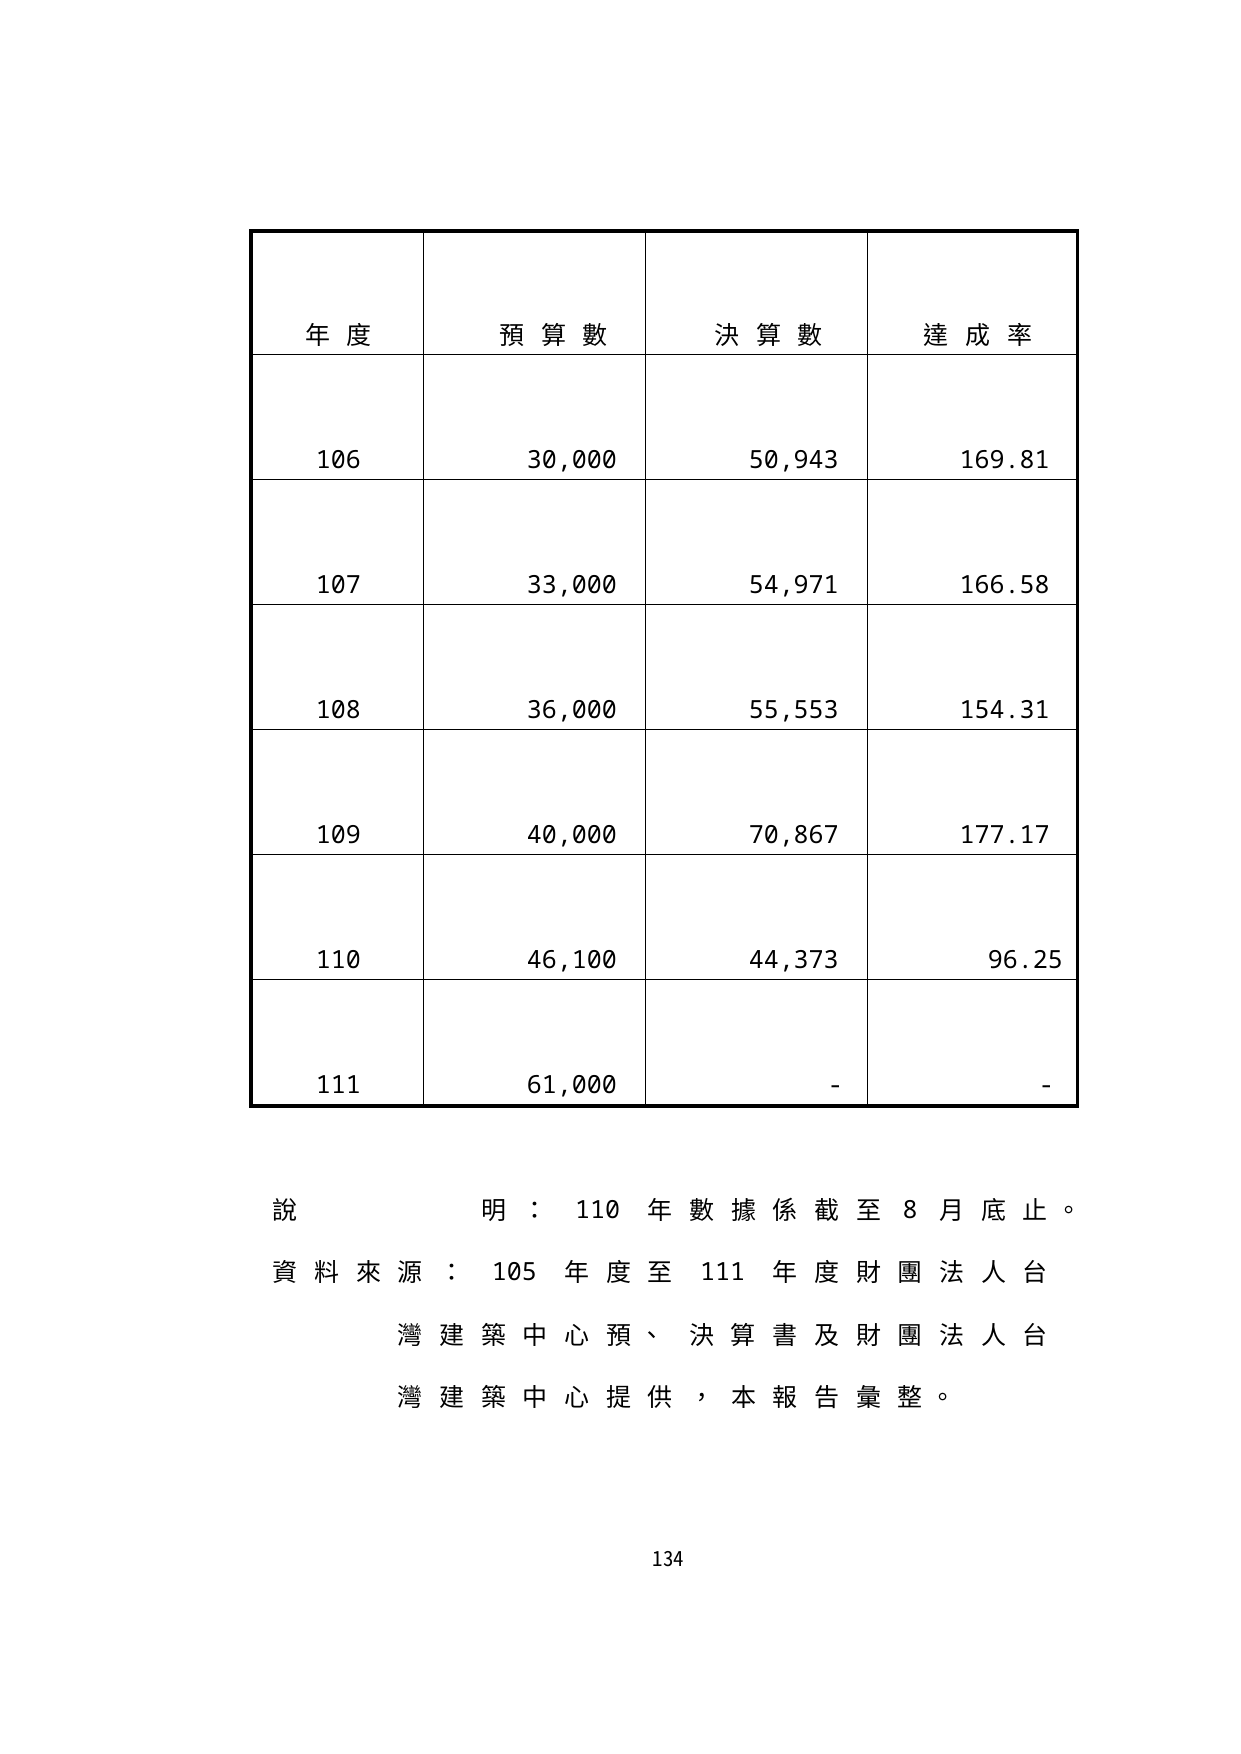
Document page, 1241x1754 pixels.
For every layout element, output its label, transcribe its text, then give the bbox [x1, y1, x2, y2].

table_cell - [868, 980, 1076, 1104]
table_cell 54,971 [646, 480, 867, 604]
table_cell 111 [253, 980, 423, 1104]
table_cell 106 [253, 355, 423, 479]
table_cell 50,943 [646, 355, 867, 479]
table_cell 70,867 [646, 730, 867, 854]
table_cell 36,000 [424, 605, 645, 729]
table_cell 110 [253, 855, 423, 979]
table_cell 40,000 [424, 730, 645, 854]
table_cell 44,373 [646, 855, 867, 979]
table_cell 154.31 [868, 605, 1076, 729]
table_cell 33,000 [424, 480, 645, 604]
table_header 預算數 [424, 233, 645, 354]
table_cell 46,100 [424, 855, 645, 979]
table_header 決算數 [646, 233, 867, 354]
table_cell 61,000 [424, 980, 645, 1104]
table_cell - [646, 980, 867, 1104]
table_cell 55,553 [646, 605, 867, 729]
text 資料來源：105年度至111年度財團法人台灣建築中心預、決算書及財團法人台灣建築中心提供，本報告彙整。 [236, 1229, 1056, 1417]
table_cell 108 [253, 605, 423, 729]
table_cell 166.58 [868, 480, 1076, 604]
table_header 達成率 [868, 233, 1076, 354]
table_cell 177.17 [868, 730, 1076, 854]
table_header 年度 [253, 233, 423, 354]
table_cell 109 [253, 730, 423, 854]
text 說 明：110年數據係截至8月底止。 [233, 1167, 1056, 1229]
table_cell 96.25 [868, 855, 1076, 979]
table_cell 107 [253, 480, 423, 604]
table_cell 169.81 [868, 355, 1076, 479]
table_cell 30,000 [424, 355, 645, 479]
